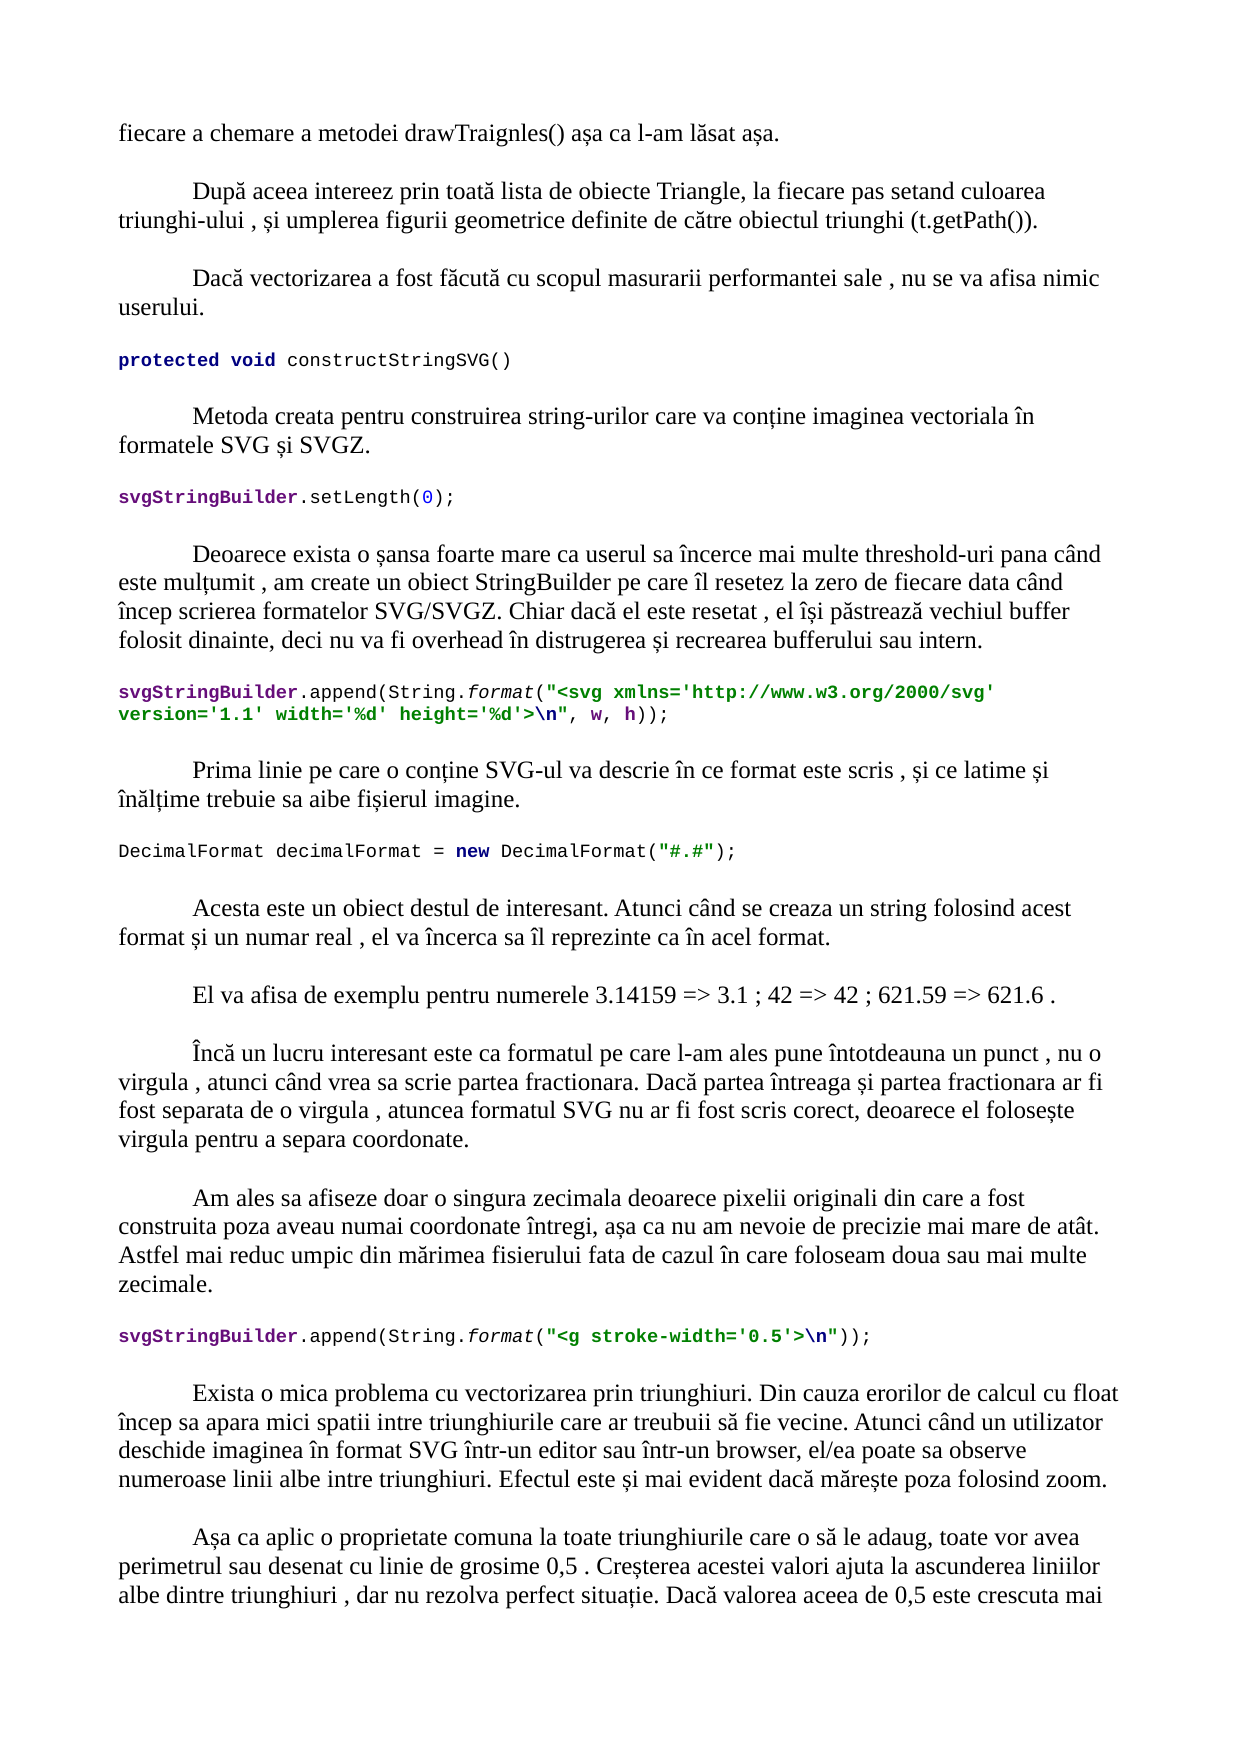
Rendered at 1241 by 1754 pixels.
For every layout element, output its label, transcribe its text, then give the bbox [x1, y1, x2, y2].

text svgStringBuilder.setLength(0); [118, 488, 1122, 509]
text Exista o mica problema cu vectorizarea prin triunghiuri. Din cauza erorilor de calcul cu float încep sa apara mici spatii intre triunghiurile care ar treubuii să fie vecine. Atunci când un utilizator deschide imaginea în format SVG într-un editor sau într-un browser, el/ea poate sa observe numeroase linii albe intre triunghiuri. Efectul este și mai evident dacă mărește poza folosind zoom. [118, 1378, 1122, 1493]
text svgStringBuilder.append(String.format("<g stroke-width='0.5'>\n")); [118, 1327, 1122, 1348]
text El va afisa de exemplu pentru numerele 3.14159 => 3.1 ; 42 => 42 ; 621.59 => 621.6 . [118, 980, 1122, 1009]
text Acesta este un obiect destul de interesant. Atunci când se creaza un string folosind acest format și un numar real , el va încerca sa îl reprezinte ca în acel format. [118, 893, 1122, 950]
text DecimalFormat decimalFormat = new DecimalFormat("#.#"); [118, 842, 1122, 863]
text protected void constructStringSVG() [118, 350, 1122, 372]
text Încă un lucru interesant este ca formatul pe care l-am ales pune întotdeauna un punct , nu o virgula , atunci când vrea sa scrie partea fractionara. Dacă partea întreaga și partea fractionara ar fi fost separata de o virgula , atuncea formatul SVG nu ar fi fost scris corect, deoarece el folosește virgula pentru a separa coordonate. [118, 1038, 1122, 1153]
text Așa ca aplic o proprietate comuna la toate triunghiurile care o să le adaug, toate vor avea perimetrul sau desenat cu linie de grosime 0,5 . Creșterea acestei valori ajuta la ascunderea liniilor albe dintre triunghiuri , dar nu rezolva perfect situație. Dacă valorea aceea de 0,5 este crescuta mai [118, 1522, 1122, 1609]
text Metoda creata pentru construirea string-urilor care va conține imaginea vectoriala în formatele SVG și SVGZ. [118, 401, 1122, 458]
text Prima linie pe care o conține SVG-ul va descrie în ce format este scris , și ce latime și înălțime trebuie sa aibe fișierul imagine. [118, 755, 1122, 813]
text Am ales sa afiseze doar o singura zecimala deoarece pixelii originali din care a fost construita poza aveau numai coordonate întregi, așa ca nu am nevoie de precizie mai mare de atât. Astfel mai reduc umpic din mărimea fisierului fata de cazul în care foloseam doua sau mai multe zecimale. [118, 1183, 1122, 1298]
text Deoarece exista o șansa foarte mare ca userul sa încerce mai multe threshold-uri pana când este mulțumit , am create un obiect StringBuilder pe care îl resetez la zero de fiecare data când încep scrierea formatelor SVG/SVGZ. Chiar dacă el este resetat , el își păstrează vechiul buffer folosit dinainte, deci nu va fi overhead în distrugerea și recrearea bufferului sau intern. [118, 539, 1122, 654]
text svgStringBuilder.append(String.format("<svg xmlns='http://www.w3.org/2000/svg' version='1.1' width='%d' height='%d'>\n", w, h)); [118, 683, 1122, 726]
text fiecare a chemare a metodei drawTraignles() așa ca l-am lăsat așa. [118, 118, 1122, 147]
text Dacă vectorizarea a fost făcută cu scopul masurarii performantei sale , nu se va afisa nimic userului. [118, 263, 1122, 321]
text După aceea intereez prin toată lista de obiecte Triangle, la fiecare pas setand culoarea triunghi-ului , și umplerea figurii geometrice definite de către obiectul triunghi (t.getPath()). [118, 176, 1122, 234]
